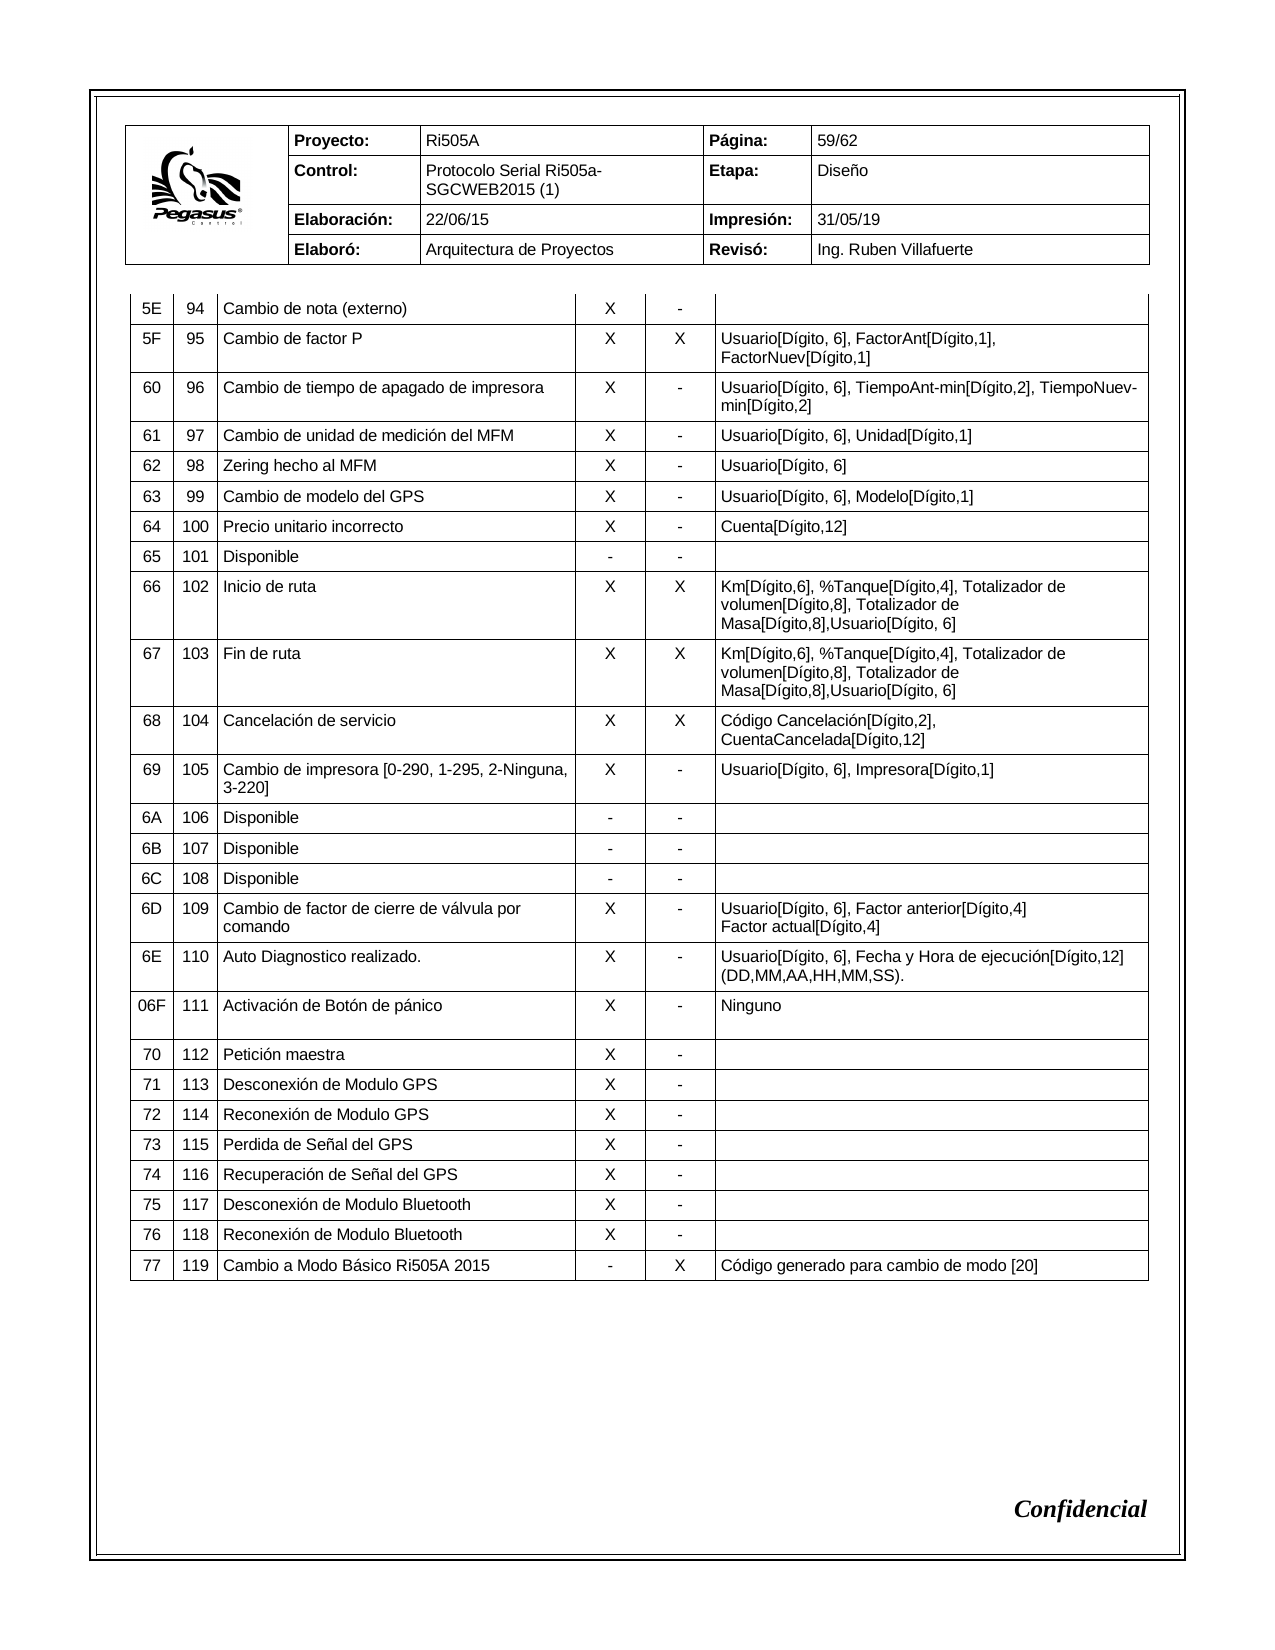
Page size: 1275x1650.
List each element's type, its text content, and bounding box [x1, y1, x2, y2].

table_cell 98 [174, 452, 217, 481]
table_cell 101 [174, 542, 217, 571]
table_cell 63 [131, 482, 173, 511]
table_cell 64 [131, 512, 173, 541]
table_cell X [576, 373, 645, 421]
table_cell 106 [174, 804, 217, 833]
table_cell 77 [131, 1251, 173, 1280]
table_cell Cambio de nota (externo) [218, 294, 575, 324]
table_cell 113 [174, 1070, 217, 1100]
table_cell 68 [131, 707, 173, 754]
table_cell 62 [131, 452, 173, 481]
table_cell [716, 294, 1148, 324]
table_cell X [646, 707, 715, 754]
table_cell Zering hecho al MFM [218, 452, 575, 481]
table_cell Usuario[Dígito, 6], Factor anterior[Dígito,4] Factor actual[Dígito,4] [716, 894, 1148, 942]
table_cell Km[Dígito,6], %Tanque[Dígito,4], Totalizador de volumen[Dígito,8], Totalizador de Masa[Dígito,8],Usuario[Dígito, 6] [716, 640, 1148, 706]
table_cell 115 [174, 1131, 217, 1160]
table_cell - [646, 992, 715, 1039]
table_cell X [576, 943, 645, 991]
table_cell X [576, 992, 645, 1039]
table_cell [716, 1221, 1148, 1250]
table_cell Disponible [218, 542, 575, 571]
table_cell Código Cancelación[Dígito,2], CuentaCancelada[Dígito,12] [716, 707, 1148, 754]
table_cell 61 [131, 422, 173, 451]
table_cell 108 [174, 864, 217, 893]
table_cell 109 [174, 894, 217, 942]
table_cell 67 [131, 640, 173, 706]
table_cell X [576, 640, 645, 706]
table_cell [716, 1131, 1148, 1160]
table_cell Desconexión de Modulo Bluetooth [218, 1191, 575, 1220]
table_cell [716, 542, 1148, 571]
table_cell 66 [131, 572, 173, 639]
table_cell 06F [131, 992, 173, 1039]
table_cell 114 [174, 1101, 217, 1130]
table_cell X [576, 707, 645, 754]
table_cell 116 [174, 1161, 217, 1190]
table_cell Fin de ruta [218, 640, 575, 706]
table_cell 100 [174, 512, 217, 541]
table_cell 118 [174, 1221, 217, 1250]
table_cell 111 [174, 992, 217, 1039]
table_cell 95 [174, 325, 217, 372]
table_cell - [646, 1070, 715, 1100]
table_cell - [646, 755, 715, 803]
table_cell 112 [174, 1040, 217, 1069]
table_cell 117 [174, 1191, 217, 1220]
table_cell - [646, 482, 715, 511]
table_cell X [576, 755, 645, 803]
table_cell 60 [131, 373, 173, 421]
table_cell Ninguno [716, 992, 1148, 1039]
table_cell - [646, 894, 715, 942]
table_cell 75 [131, 1191, 173, 1220]
table_cell Cambio de unidad de medición del MFM [218, 422, 575, 451]
table_cell Reconexión de Modulo GPS [218, 1101, 575, 1130]
table_cell 6D [131, 894, 173, 942]
table_cell Cambio a Modo Básico Ri505A 2015 [218, 1251, 575, 1280]
table_cell Cambio de modelo del GPS [218, 482, 575, 511]
table_cell 94 [174, 294, 217, 324]
table_cell 110 [174, 943, 217, 991]
table_cell 104 [174, 707, 217, 754]
table_cell 69 [131, 755, 173, 803]
table_cell [716, 1161, 1148, 1190]
table_cell 99 [174, 482, 217, 511]
table_cell - [646, 512, 715, 541]
table_cell X [646, 1251, 715, 1280]
table_cell X [576, 1221, 645, 1250]
table_cell Cambio de factor de cierre de válvula por comando [218, 894, 575, 942]
table_cell Auto Diagnostico realizado. [218, 943, 575, 991]
table_cell 6B [131, 834, 173, 863]
picture [142, 137, 253, 232]
table_cell Km[Dígito,6], %Tanque[Dígito,4], Totalizador de volumen[Dígito,8], Totalizador de Masa[Dígito,8],Usuario[Dígito, 6] [716, 572, 1148, 639]
table_cell [716, 1070, 1148, 1100]
table_cell 65 [131, 542, 173, 571]
table_cell Desconexión de Modulo GPS [218, 1070, 575, 1100]
table_cell 105 [174, 755, 217, 803]
table_cell [716, 1040, 1148, 1069]
table_cell X [576, 572, 645, 639]
table_cell - [646, 373, 715, 421]
table_cell Usuario[Dígito, 6], Modelo[Dígito,1] [716, 482, 1148, 511]
table_cell Usuario[Dígito, 6], Unidad[Dígito,1] [716, 422, 1148, 451]
table_cell 73 [131, 1131, 173, 1160]
table_cell 70 [131, 1040, 173, 1069]
table_cell 103 [174, 640, 217, 706]
table_cell X [576, 894, 645, 942]
table_cell 74 [131, 1161, 173, 1190]
table_cell Usuario[Dígito, 6], FactorAnt[Dígito,1], FactorNuev[Dígito,1] [716, 325, 1148, 372]
table_cell Código generado para cambio de modo [20] [716, 1251, 1148, 1280]
table_cell Perdida de Señal del GPS [218, 1131, 575, 1160]
table_cell - [576, 834, 645, 863]
table_cell - [646, 804, 715, 833]
table_cell Disponible [218, 834, 575, 863]
table_cell X [646, 325, 715, 372]
table_cell 5F [131, 325, 173, 372]
table_cell Cancelación de servicio [218, 707, 575, 754]
table_cell 6C [131, 864, 173, 893]
table_cell Disponible [218, 804, 575, 833]
table_cell X [646, 640, 715, 706]
table_cell Disponible [218, 864, 575, 893]
table_cell Usuario[Dígito, 6], Impresora[Dígito,1] [716, 755, 1148, 803]
table_cell Cambio de tiempo de apagado de impresora [218, 373, 575, 421]
table_cell Usuario[Dígito, 6], TiempoAnt-min[Dígito,2], TiempoNuev-min[Dígito,2] [716, 373, 1148, 421]
table_cell - [646, 834, 715, 863]
table_cell - [646, 422, 715, 451]
table_cell X [576, 422, 645, 451]
table_cell 102 [174, 572, 217, 639]
table_cell [716, 864, 1148, 893]
table_cell Precio unitario incorrecto [218, 512, 575, 541]
table_cell [716, 1101, 1148, 1130]
table_cell 97 [174, 422, 217, 451]
table_cell Usuario[Dígito, 6], Fecha y Hora de ejecución[Dígito,12] (DD,MM,AA,HH,MM,SS). [716, 943, 1148, 991]
table_cell - [646, 864, 715, 893]
table_cell X [576, 1161, 645, 1190]
table_cell X [576, 512, 645, 541]
table_cell Cambio de factor P [218, 325, 575, 372]
table_cell - [576, 542, 645, 571]
table_cell 72 [131, 1101, 173, 1130]
table_cell [716, 834, 1148, 863]
table_cell [716, 1191, 1148, 1220]
table_cell 6E [131, 943, 173, 991]
table_cell - [646, 1040, 715, 1069]
table_cell - [646, 1131, 715, 1160]
table_cell X [576, 294, 645, 324]
table_cell - [646, 1161, 715, 1190]
table_cell 5E [131, 294, 173, 324]
table_cell Usuario[Dígito, 6] [716, 452, 1148, 481]
table_cell - [646, 1101, 715, 1130]
table_cell X [576, 325, 645, 372]
table_cell X [576, 1101, 645, 1130]
table_cell - [576, 804, 645, 833]
table_cell X [576, 1191, 645, 1220]
table_cell 119 [174, 1251, 217, 1280]
table_cell Inicio de ruta [218, 572, 575, 639]
table_cell X [576, 1070, 645, 1100]
table_cell 76 [131, 1221, 173, 1250]
table_cell Reconexión de Modulo Bluetooth [218, 1221, 575, 1250]
table_cell 71 [131, 1070, 173, 1100]
table_cell X [576, 452, 645, 481]
table_cell Cambio de impresora [0-290, 1-295, 2-Ninguna, 3-220] [218, 755, 575, 803]
table_cell [716, 804, 1148, 833]
table_cell Activación de Botón de pánico [218, 992, 575, 1039]
table_cell - [646, 542, 715, 571]
table_cell - [646, 294, 715, 324]
table_cell - [646, 452, 715, 481]
table_cell - [576, 864, 645, 893]
table_cell X [576, 1040, 645, 1069]
table_cell - [646, 1191, 715, 1220]
table_cell Recuperación de Señal del GPS [218, 1161, 575, 1190]
table_cell 6A [131, 804, 173, 833]
table_cell 96 [174, 373, 217, 421]
table_cell Petición maestra [218, 1040, 575, 1069]
table_cell - [576, 1251, 645, 1280]
table_cell X [576, 482, 645, 511]
table_cell Cuenta[Dígito,12] [716, 512, 1148, 541]
table_cell X [646, 572, 715, 639]
table_cell X [576, 1131, 645, 1160]
table_cell - [646, 943, 715, 991]
table_cell 107 [174, 834, 217, 863]
table_cell - [646, 1221, 715, 1250]
